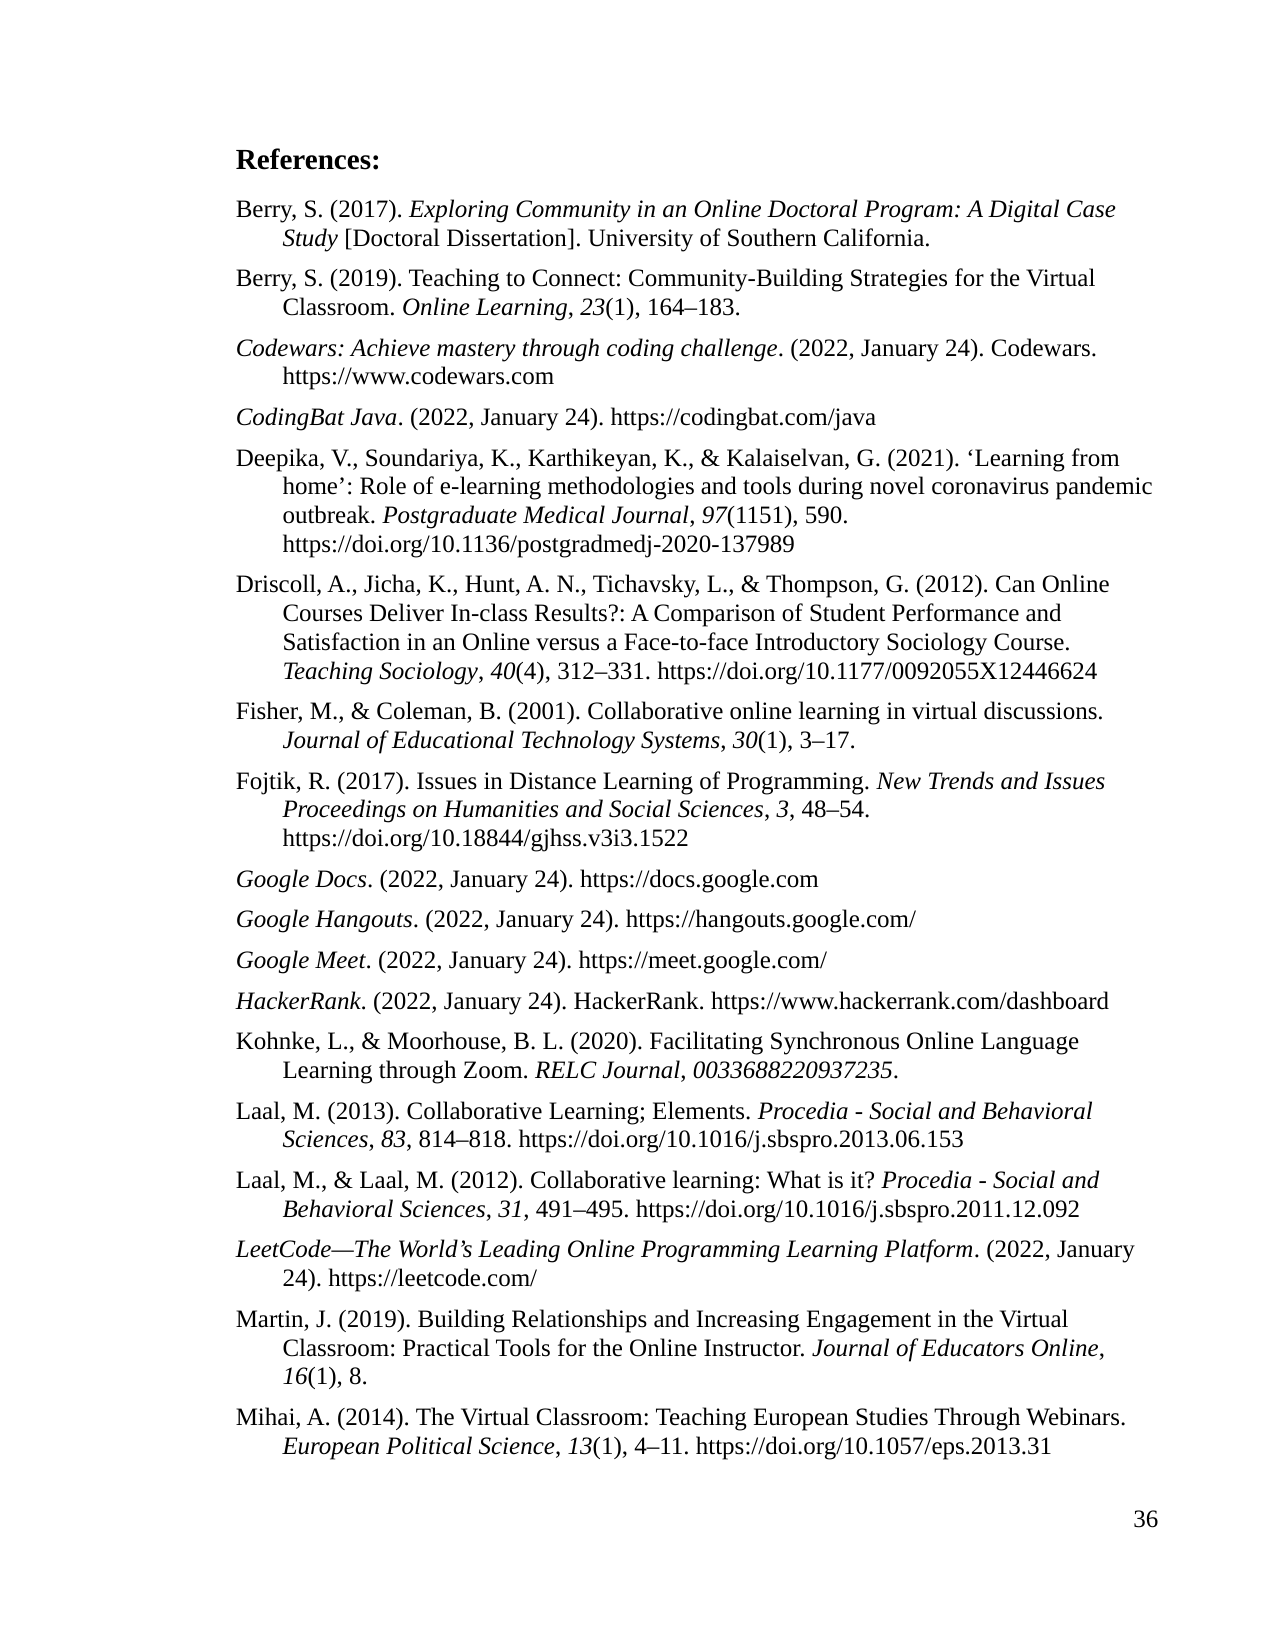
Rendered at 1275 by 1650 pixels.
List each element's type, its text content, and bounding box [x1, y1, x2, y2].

text Martin, J. (2019). Building Relationships and Increasing Engagement in the Virtual Classroom: Practical Tools for the Online Instructor. Journal of Educators Online, 16(1), 8. [236, 1304, 1158, 1390]
text Google Meet. (2022, January 24). https://meet.google.com/ [236, 945, 1158, 974]
text Berry, S. (2017). Exploring Community in an Online Doctoral Program: A Digital Case Study [Doctoral Dissertation]. University of Southern California. [236, 194, 1158, 251]
text Mihai, A. (2014). The Virtual Classroom: Teaching European Studies Through Webinars. European Political Science, 13(1), 4–11. https://doi.org/10.1057/eps.2013.31 [236, 1402, 1158, 1459]
text Kohnke, L., & Moorhouse, B. L. (2020). Facilitating Synchronous Online Language Learning through Zoom. RELC Journal, 0033688220937235. [236, 1026, 1158, 1084]
text LeetCode—The World’s Leading Online Programming Learning Platform. (2022, January 24). https://leetcode.com/ [236, 1234, 1158, 1292]
text Driscoll, A., Jicha, K., Hunt, A. N., Tichavsky, L., & Thompson, G. (2012). Can Online Courses Deliver In-class Results?: A Comparison of Student Performance and Satisfaction in an Online versus a Face-to-face Introductory Sociology Course. Teaching Sociology, 40(4), 312–331. https://doi.org/10.1177/0092055X12446624 [236, 569, 1158, 684]
text Deepika, V., Soundariya, K., Karthikeyan, K., & Kalaiselvan, G. (2021). ‘Learning from home’: Role of e-learning methodologies and tools during novel coronavirus pandemic outbreak. Postgraduate Medical Journal, 97(1151), 590. https://doi.org/10.1136/postgradmedj-2020-137989 [236, 443, 1158, 558]
text HackerRank. (2022, January 24). HackerRank. https://www.hackerrank.com/dashboard [236, 986, 1158, 1014]
text Fojtik, R. (2017). Issues in Distance Learning of Programming. New Trends and Issues Proceedings on Humanities and Social Sciences, 3, 48–54. https://doi.org/10.18844/gjhss.v3i3.1522 [236, 766, 1158, 852]
text Laal, M., & Laal, M. (2012). Collaborative learning: What is it? Procedia - Social and Behavioral Sciences, 31, 491–495. https://doi.org/10.1016/j.sbspro.2011.12.092 [236, 1165, 1158, 1223]
text Google Hangouts. (2022, January 24). https://hangouts.google.com/ [236, 904, 1158, 933]
text Fisher, M., & Coleman, B. (2001). Collaborative online learning in virtual discussions. Journal of Educational Technology Systems, 30(1), 3–17. [236, 696, 1158, 754]
text Berry, S. (2019). Teaching to Connect: Community-Building Strategies for the Virtual Classroom. Online Learning, 23(1), 164–183. [236, 263, 1158, 321]
text CodingBat Java. (2022, January 24). https://codingbat.com/java [236, 402, 1158, 431]
text Codewars: Achieve mastery through coding challenge. (2022, January 24). Codewars. https://www.codewars.com [236, 333, 1158, 390]
subtitle References: [236, 142, 1158, 176]
text Google Docs. (2022, January 24). https://docs.google.com [236, 864, 1158, 893]
text Laal, M. (2013). Collaborative Learning; Elements. Procedia - Social and Behavioral Sciences, 83, 814–818. https://doi.org/10.1016/j.sbspro.2013.06.153 [236, 1096, 1158, 1153]
